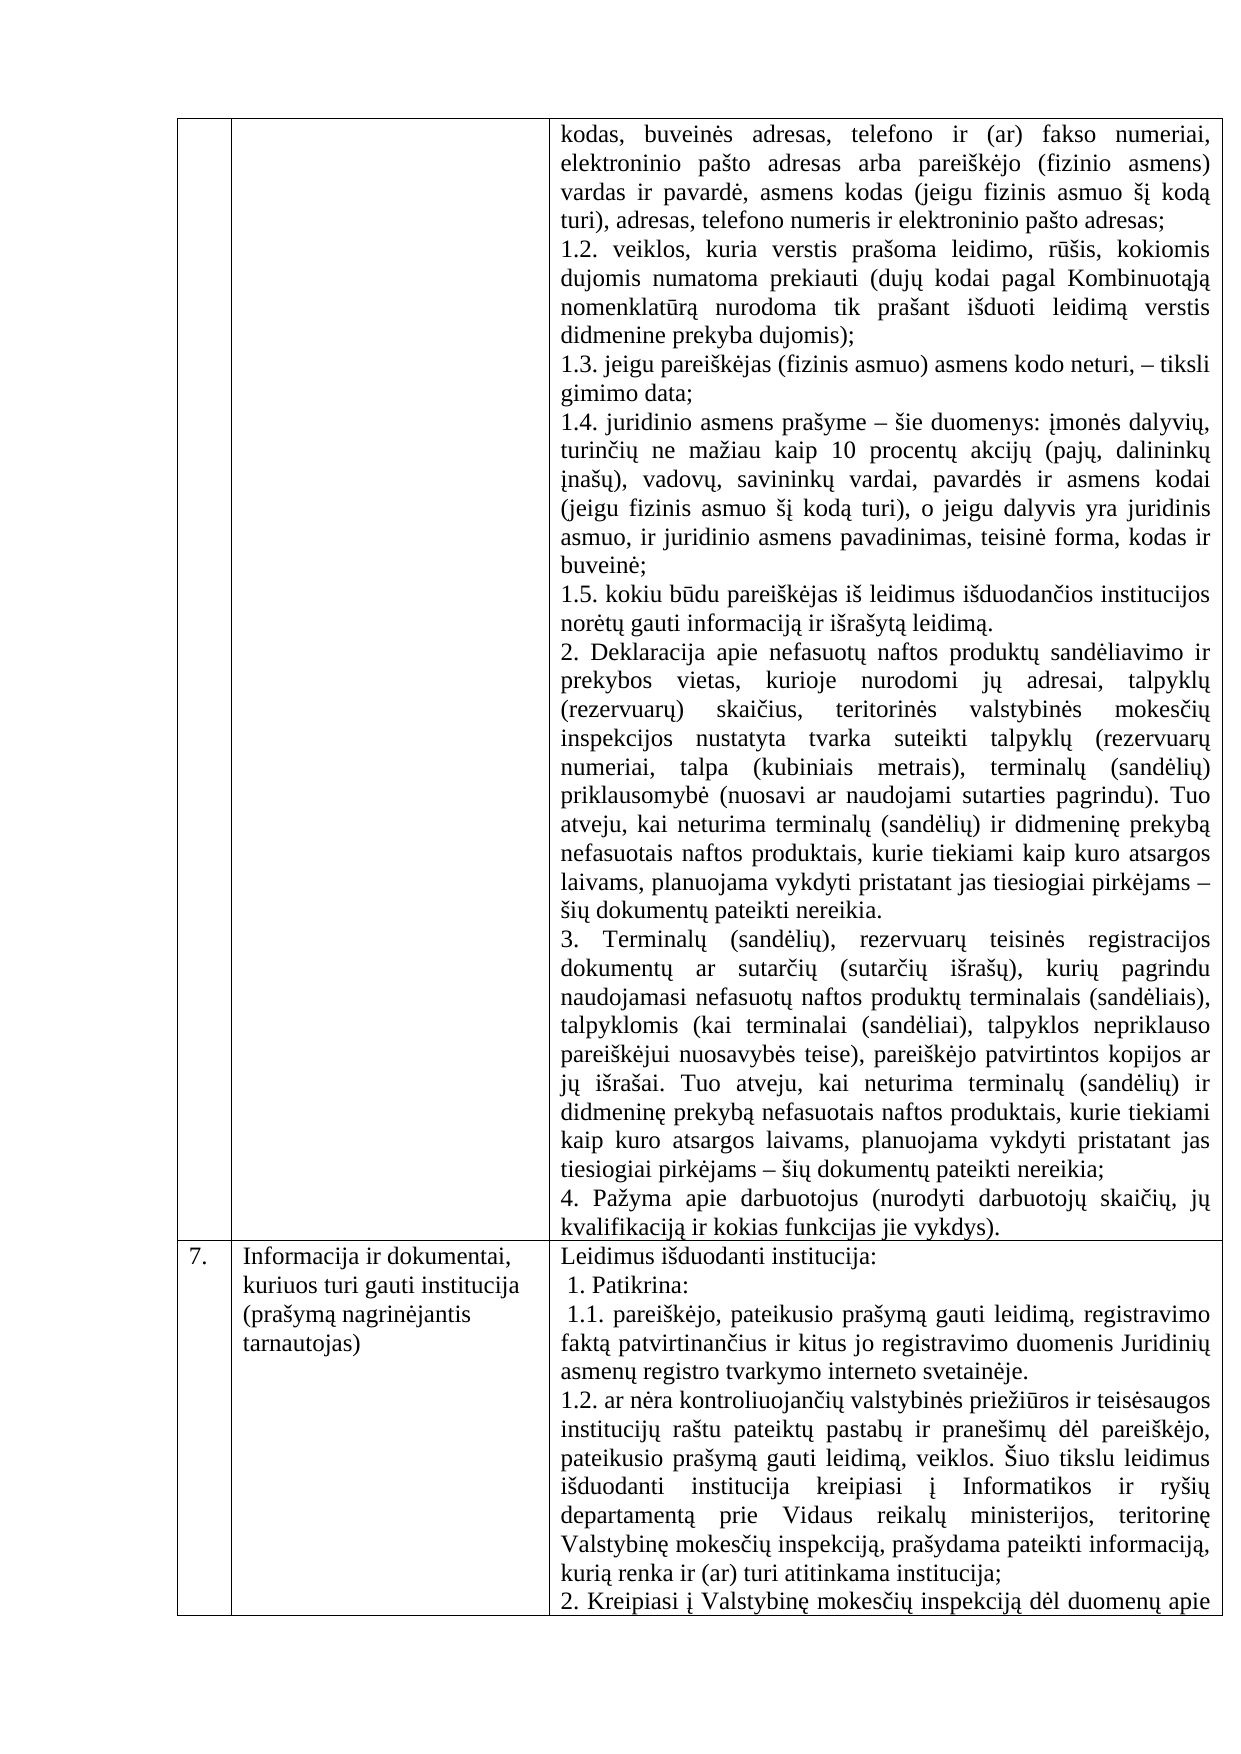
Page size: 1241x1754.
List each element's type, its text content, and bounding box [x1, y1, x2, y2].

table_cell Leidimus išduodanti institucija: 1. Patikrina: 1.1. pareiškėjo, pateikusio prašymą gauti leidimą, registravimo faktą patvirtinančius ir kitus jo registravimo duomenis Juridinių asmenų registro tvarkymo interneto svetainėje. 1.2. ar nėra kontroliuojančių valstybinės priežiūros ir teisėsaugos institucijų raštu pateiktų pastabų ir pranešimų dėl pareiškėjo, pateikusio prašymą gauti leidimą, veiklos. Šiuo tikslu leidimus išduodanti institucija kreipiasi į Informatikos ir ryšių departamentą prie Vidaus reikalų ministerijos, teritorinę Valstybinę mokesčių inspekciją, prašydama pateikti informaciją, kurią renka ir (ar) turi atitinkama institucija; 2. Kreipiasi į Valstybinę mokesčių inspekciją dėl duomenų apie [550, 1241, 1222, 1615]
table_cell [232, 119, 549, 1240]
table_cell kodas, buveinės adresas, telefono ir (ar) fakso numeriai, elektroninio pašto adresas arba pareiškėjo (fizinio asmens) vardas ir pavardė, asmens kodas (jeigu fizinis asmuo šį kodą turi), adresas, telefono numeris ir elektroninio pašto adresas; 1.2. veiklos, kuria verstis prašoma leidimo, rūšis, kokiomis dujomis numatoma prekiauti (dujų kodai pagal Kombinuotąją nomenklatūrą nurodoma tik prašant išduoti leidimą verstis didmenine prekyba dujomis); 1.3. jeigu pareiškėjas (fizinis asmuo) asmens kodo neturi, – tiksli gimimo data; 1.4. juridinio asmens prašyme – šie duomenys: įmonės dalyvių, turinčių ne mažiau kaip 10 procentų akcijų (pajų, dalininkų įnašų), vadovų, savininkų vardai, pavardės ir asmens kodai (jeigu fizinis asmuo šį kodą turi), o jeigu dalyvis yra juridinis asmuo, ir juridinio asmens pavadinimas, teisinė forma, kodas ir buveinė; 1.5. kokiu būdu pareiškėjas iš leidimus išduodančios institucijos norėtų gauti informaciją ir išrašytą leidimą. 2. Deklaracija apie nefasuotų naftos produktų sandėliavimo ir prekybos vietas, kurioje nurodomi jų adresai, talpyklų (rezervuarų) skaičius, teritorinės valstybinės mokesčių inspekcijos nustatyta tvarka suteikti talpyklų (rezervuarų numeriai, talpa (kubiniais metrais), terminalų (sandėlių) priklausomybė (nuosavi ar naudojami sutarties pagrindu). Tuo atveju, kai neturima terminalų (sandėlių) ir didmeninę prekybą nefasuotais naftos produktais, kurie tiekiami kaip kuro atsargos laivams, planuojama vykdyti pristatant jas tiesiogiai pirkėjams – šių dokumentų pateikti nereikia. 3. Terminalų (sandėlių), rezervuarų teisinės registracijos dokumentų ar sutarčių (sutarčių išrašų), kurių pagrindu naudojamasi nefasuotų naftos produktų terminalais (sandėliais), talpyklomis (kai terminalai (sandėliai), talpyklos nepriklauso pareiškėjui nuosavybės teise), pareiškėjo patvirtintos kopijos ar jų išrašai. Tuo atveju, kai neturima terminalų (sandėlių) ir didmeninę prekybą nefasuotais naftos produktais, kurie tiekiami kaip kuro atsargos laivams, planuojama vykdyti pristatant jas tiesiogiai pirkėjams – šių dokumentų pateikti nereikia; 4. Pažyma apie darbuotojus (nurodyti darbuotojų skaičių, jų kvalifikaciją ir kokias funkcijas jie vykdys). [550, 119, 1222, 1240]
table_cell Informacija ir dokumentai, kuriuos turi gauti institucija (prašymą nagrinėjantis tarnautojas) [232, 1241, 549, 1615]
table_cell [178, 119, 231, 1240]
table_cell 7. [178, 1241, 231, 1615]
